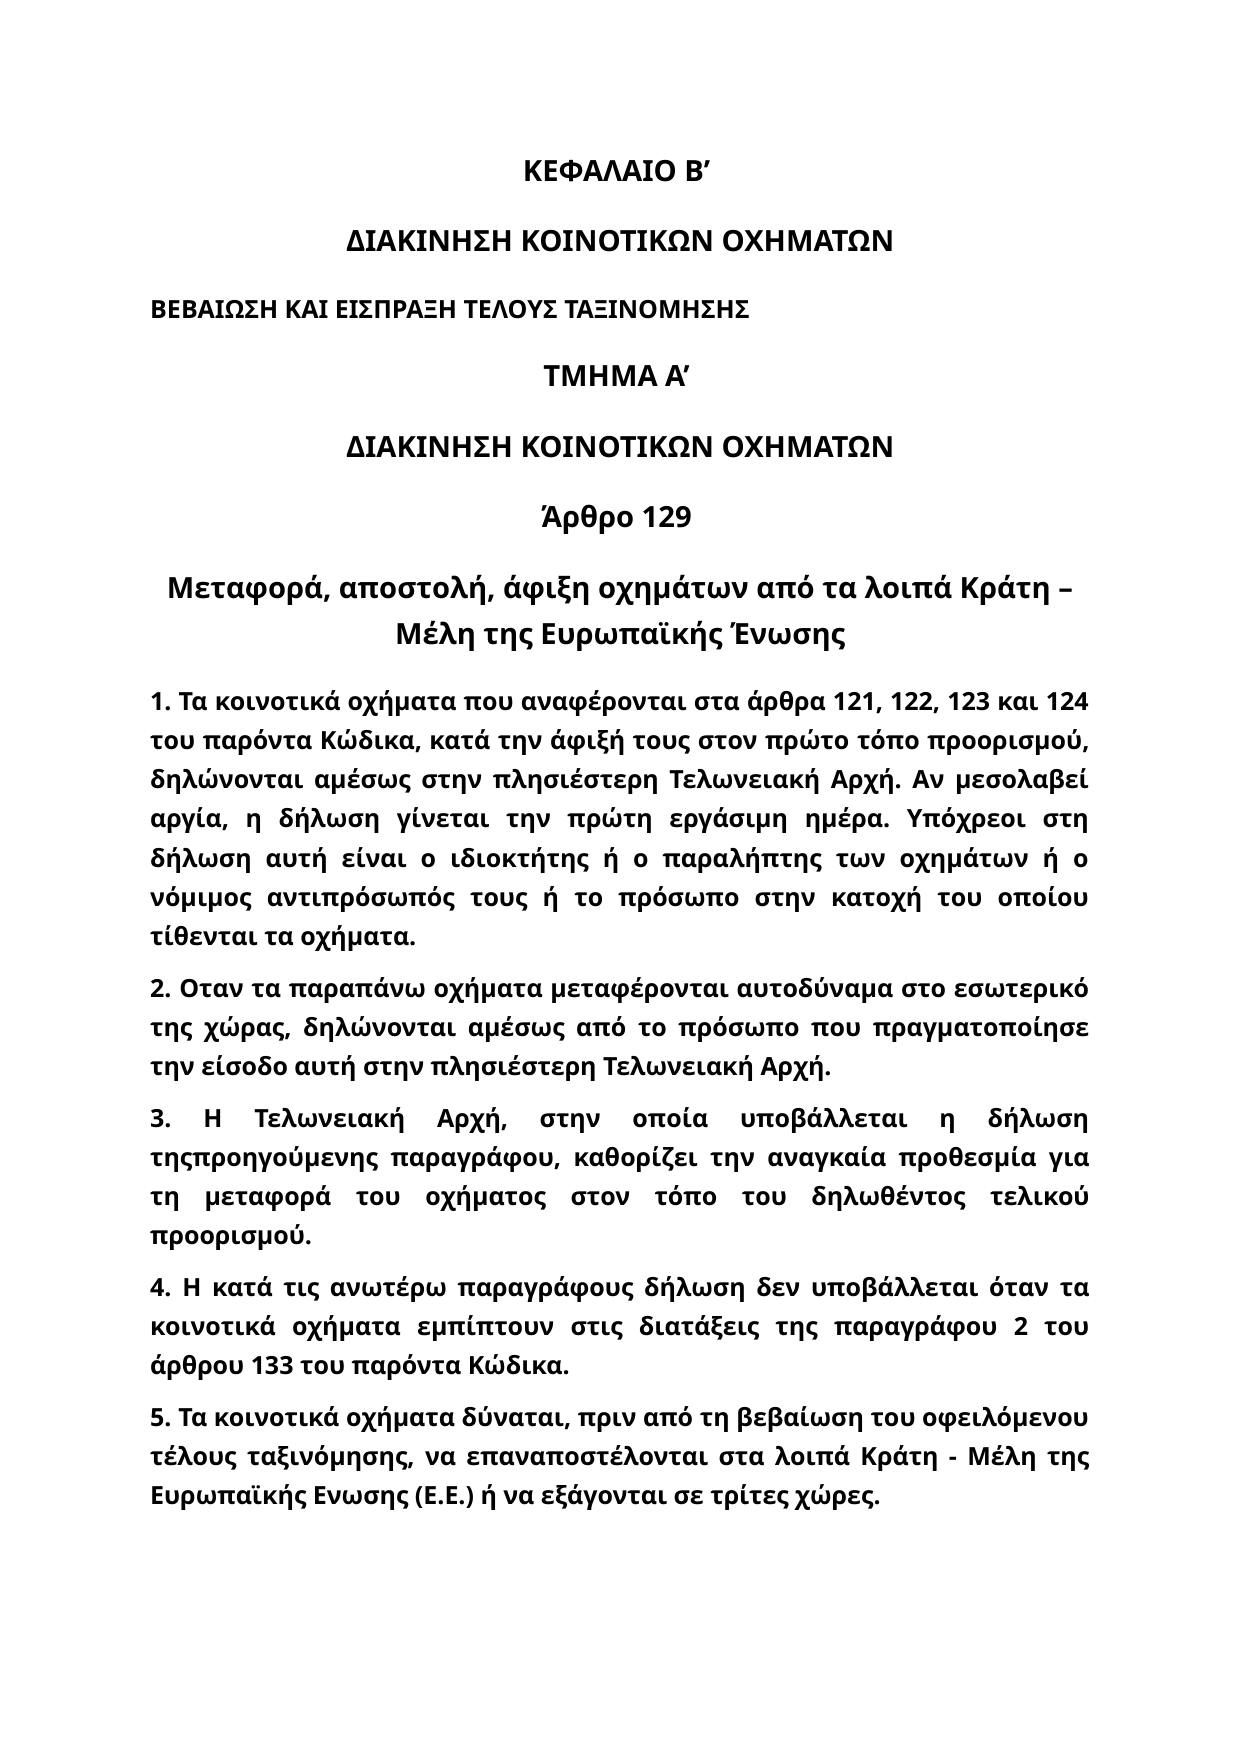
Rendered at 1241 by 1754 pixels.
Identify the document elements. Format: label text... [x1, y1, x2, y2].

text ΒΕΒΑΙΩΣΗ ΚΑΙ ΕΙΣΠΡΑΞΗ ΤΕΛΟΥΣ ΤΑΞΙΝΟΜΗΣΗΣ [150, 291, 1090, 325]
text 2. Οταν τα παραπάνω οχήματα μεταφέρονται αυτοδύναμα στο εσωτερικό της χώρας, δηλώνονται αμέσως από το πρόσωπο που πραγματοποίησε την είσοδο αυτή στην πλησιέστερη Τελωνειακή Αρχή. [150, 970, 1090, 1083]
subtitle ΔΙΑΚΙΝΗΣΗ ΚΟΙΝΟΤΙΚΩΝ ΟΧΗΜΑΤΩΝ [150, 221, 1090, 260]
subtitle Μεταφορά, αποστολή, άφιξη οχημάτων από τα λοιπά Κράτη – Μέλη της Ευρωπαϊκής Ένωσης [150, 567, 1090, 653]
text 5. Τα κοινοτικά οχήματα δύναται, πριν από τη βεβαίωση του οφειλόμενου τέλους ταξινόμησης, να επαναποστέλονται στα λοιπά Κράτη - Μέλη της Ευρωπαϊκής Ενωσης (Ε.Ε.) ή να εξάγονται σε τρίτες χώρες. [150, 1399, 1090, 1512]
text 4. Η κατά τις ανωτέρω παραγράφους δήλωση δεν υποβάλλεται όταν τα κοινοτικά οχήματα εμπίπτουν στις διατάξεις της παραγράφου 2 του άρθρου 133 του παρόντα Κώδικα. [150, 1269, 1090, 1382]
subtitle ΔΙΑΚΙΝΗΣΗ ΚΟΙΝΟΤΙΚΩΝ ΟΧΗΜΑΤΩΝ [150, 426, 1090, 466]
subtitle Άρθρο 129 [150, 497, 1090, 536]
text 1. Τα κοινοτικά οχήματα που αναφέρονται στα άρθρα 121, 122, 123 και 124 του παρόντα Κώδικα, κατά την άφιξή τους στον πρώτο τόπο προορισμού, δηλώνονται αμέσως στην πλησιέστερη Τελωνειακή Αρχή. Αν μεσολαβεί αργία, η δήλωση γίνεται την πρώτη εργάσιμη ημέρα. Υπόχρεοι στη δήλωση αυτή είναι ο ιδιοκτήτης ή ο παραλήπτης των οχημάτων ή ο νόμιμος αντιπρόσωπός τους ή το πρόσωπο στην κατοχή του οποίου τίθενται τα οχήματα. [150, 683, 1090, 953]
text 3. Η Τελωνειακή Αρχή, στην οποία υποβάλλεται η δήλωση τηςπροηγούμενης παραγράφου, καθορίζει την αναγκαία προθεσμία για τη μεταφορά του οχήματος στον τόπο του δηλωθέντος τελικού προορισμού. [150, 1100, 1090, 1252]
subtitle ΤΜΗΜΑ Α’ [150, 355, 1090, 395]
subtitle ΚΕΦΑΛΑΙΟ Β’ [150, 150, 1090, 190]
